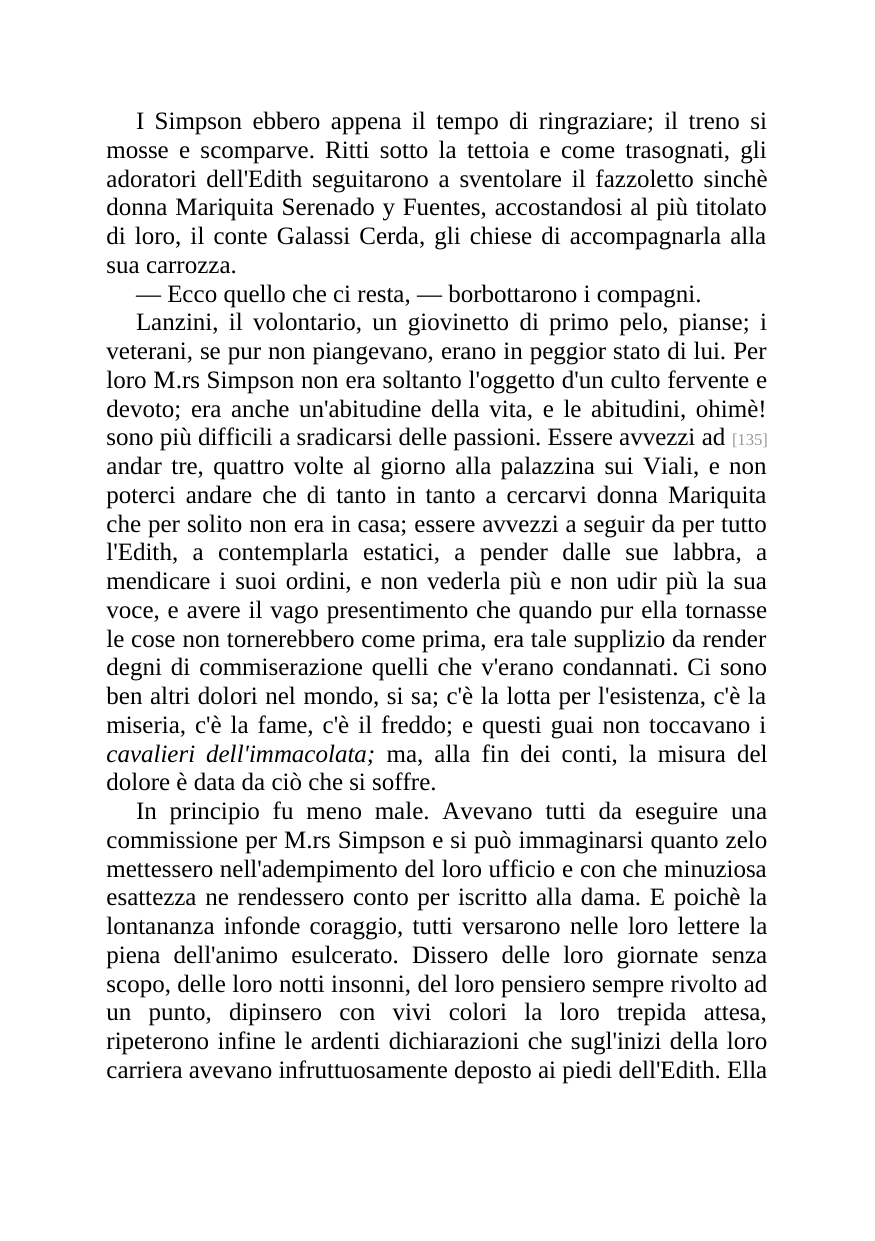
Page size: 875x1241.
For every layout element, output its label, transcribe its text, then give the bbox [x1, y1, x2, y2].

text — Ecco quello che ci resta, — borbottarono i compagni. [106, 279, 768, 307]
text In principio fu meno male. Avevano tutti da eseguire una commissione per M.rs Simpson e si può immaginarsi quanto zelo mettessero nell'adempimento del loro ufficio e con che minuziosa esattezza ne rendessero conto per iscritto alla dama. E poichè la lontananza infonde coraggio, tutti versarono nelle loro lettere la piena dell'animo esulcerato. Dissero delle loro giornate senza scopo, delle loro notti insonni, del loro pensiero sempre rivolto ad un punto, dipinsero con vivi colori la loro trepida attesa, ripeterono infine le ardenti dichiarazioni che sugl'inizi della loro carriera avevano infruttuosamente deposto ai piedi dell'Edith. Ella [106, 796, 768, 1084]
text I Simpson ebbero appena il tempo di ringraziare; il treno si mosse e scomparve. Ritti sotto la tettoia e come trasognati, gli adoratori dell'Edith seguitarono a sventolare il fazzoletto sinchè donna Mariquita Serenado y Fuentes, accostandosi al più titolato di loro, il conte Galassi Cerda, gli chiese di accompagnarla alla sua carrozza. [106, 106, 768, 279]
text Lanzini, il volontario, un giovinetto di primo pelo, pianse; i veterani, se pur non piangevano, erano in peggior stato di lui. Per loro M.rs Simpson non era soltanto l'oggetto d'un culto fervente e devoto; era anche un'abitudine della vita, e le abitudini, ohimè! sono più difficili a sradicarsi delle passioni. Essere avvezzi ad [135] andar tre, quattro volte al giorno alla palazzina sui Viali, e non poterci andare che di tanto in tanto a cercarvi donna Mariquita che per solito non era in casa; essere avvezzi a seguir da per tutto l'Edith, a contemplarla estatici, a pender dalle sue labbra, a mendicare i suoi ordini, e non vederla più e non udir più la sua voce, e avere il vago presentimento che quando pur ella tornasse le cose non tornerebbero come prima, era tale supplizio da render degni di commiserazione quelli che v'erano condannati. Ci sono ben altri dolori nel mondo, si sa; c'è la lotta per l'esistenza, c'è la miseria, c'è la fame, c'è il freddo; e questi guai non toccavano i cavalieri dell'immacolata; ma, alla fin dei conti, la misura del dolore è data da ciò che si soffre. [106, 307, 768, 796]
